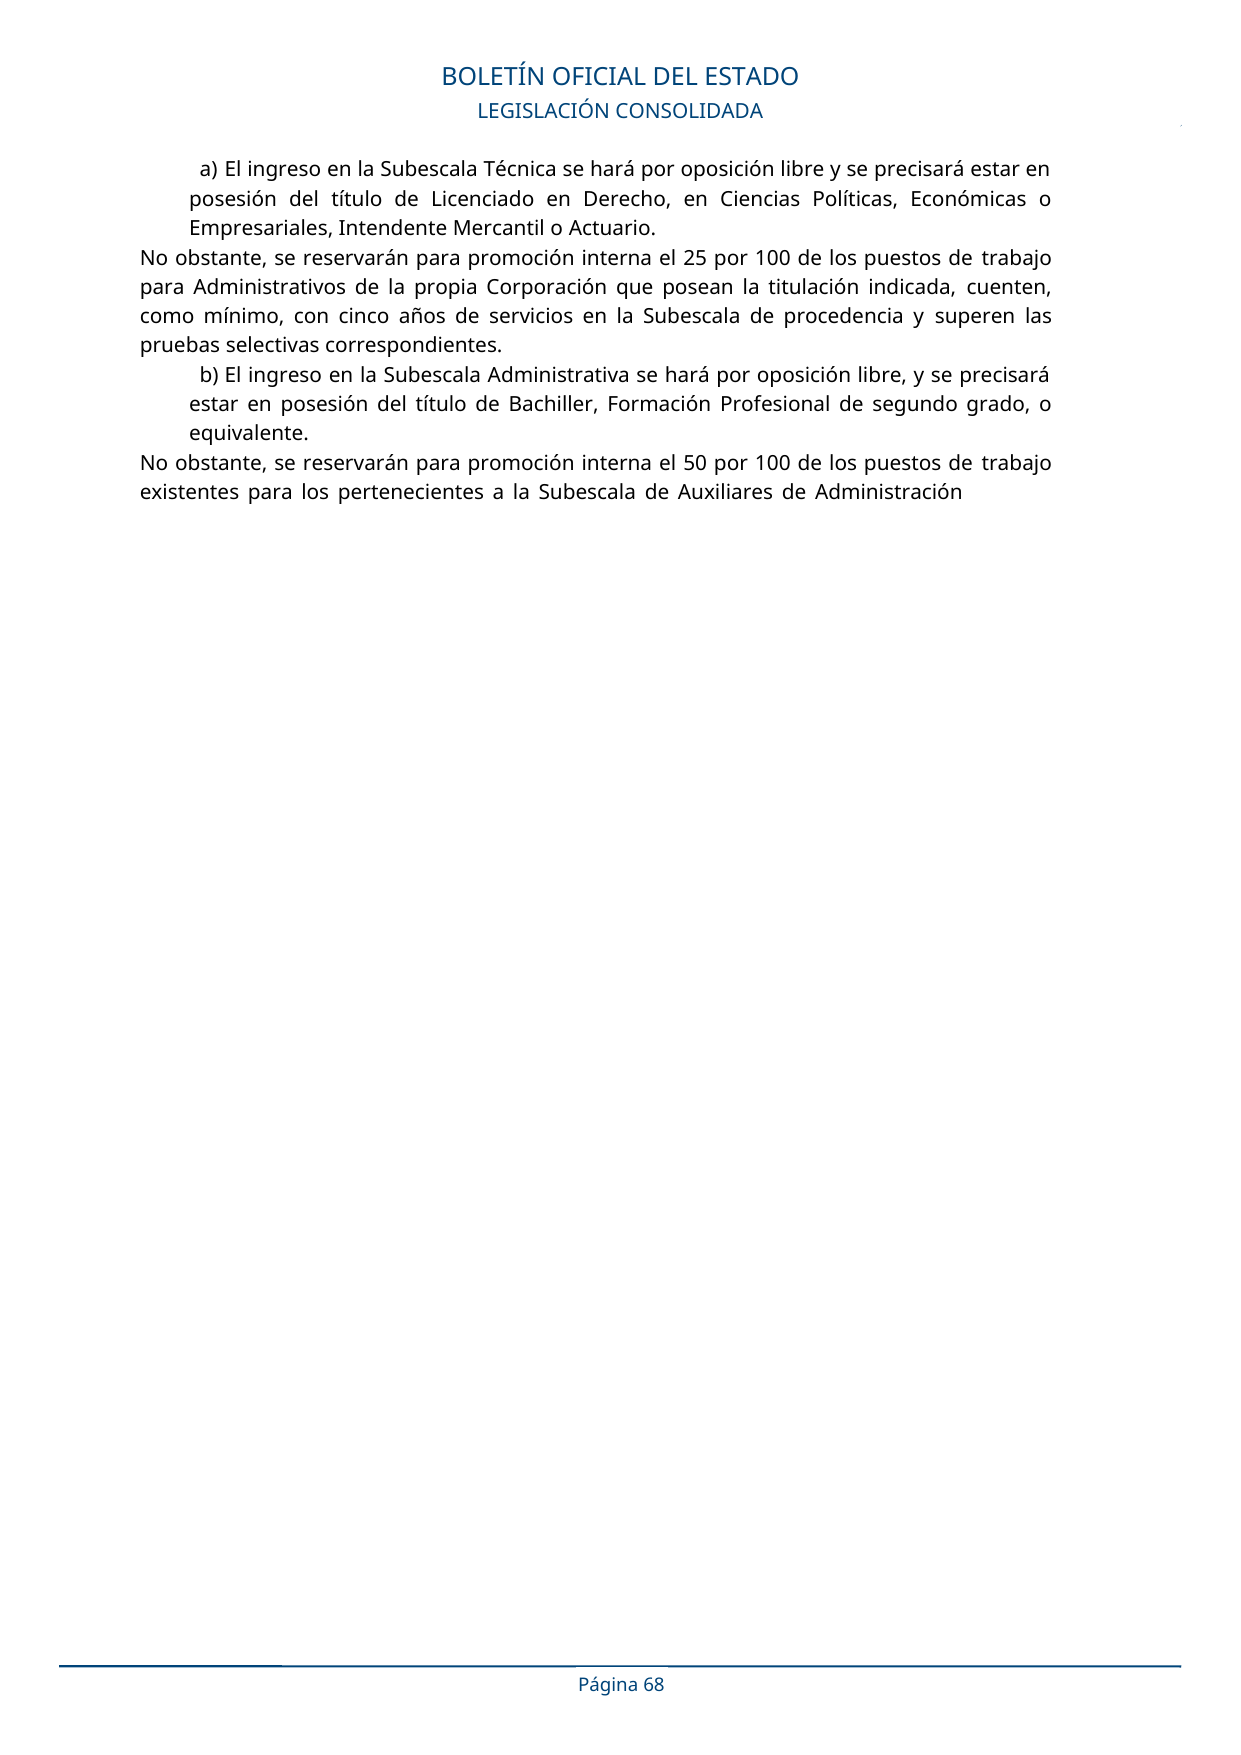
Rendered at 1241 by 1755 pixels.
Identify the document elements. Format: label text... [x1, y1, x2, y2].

list El ingreso en la Subescala Técnica se hará por oposición libre y se precisará estar en posesión del título de Licenciado en Derecho, en Ciencias Políticas, Económicas o Empresariales, Intendente Mercantil o Actuario. [164, 154, 1052, 241]
text No obstante, se reservarán para promoción interna el 50 por 100 de los puestos de trabajo existentes para los pertenecientes a la Subescala de Auxiliares de Administración [139, 448, 1052, 506]
text No obstante, se reservarán para promoción interna el 25 por 100 de los puestos de trabajo para Administrativos de la propia Corporación que posean la titulación indicada, cuenten, como mínimo, con cinco años de servicios en la Subescala de procedencia y superen las pruebas selectivas correspondientes. [139, 243, 1052, 359]
list El ingreso en la Subescala Administrativa se hará por oposición libre, y se precisará estar en posesión del título de Bachiller, Formación Profesional de segundo grado, o equivalente. [164, 360, 1052, 447]
